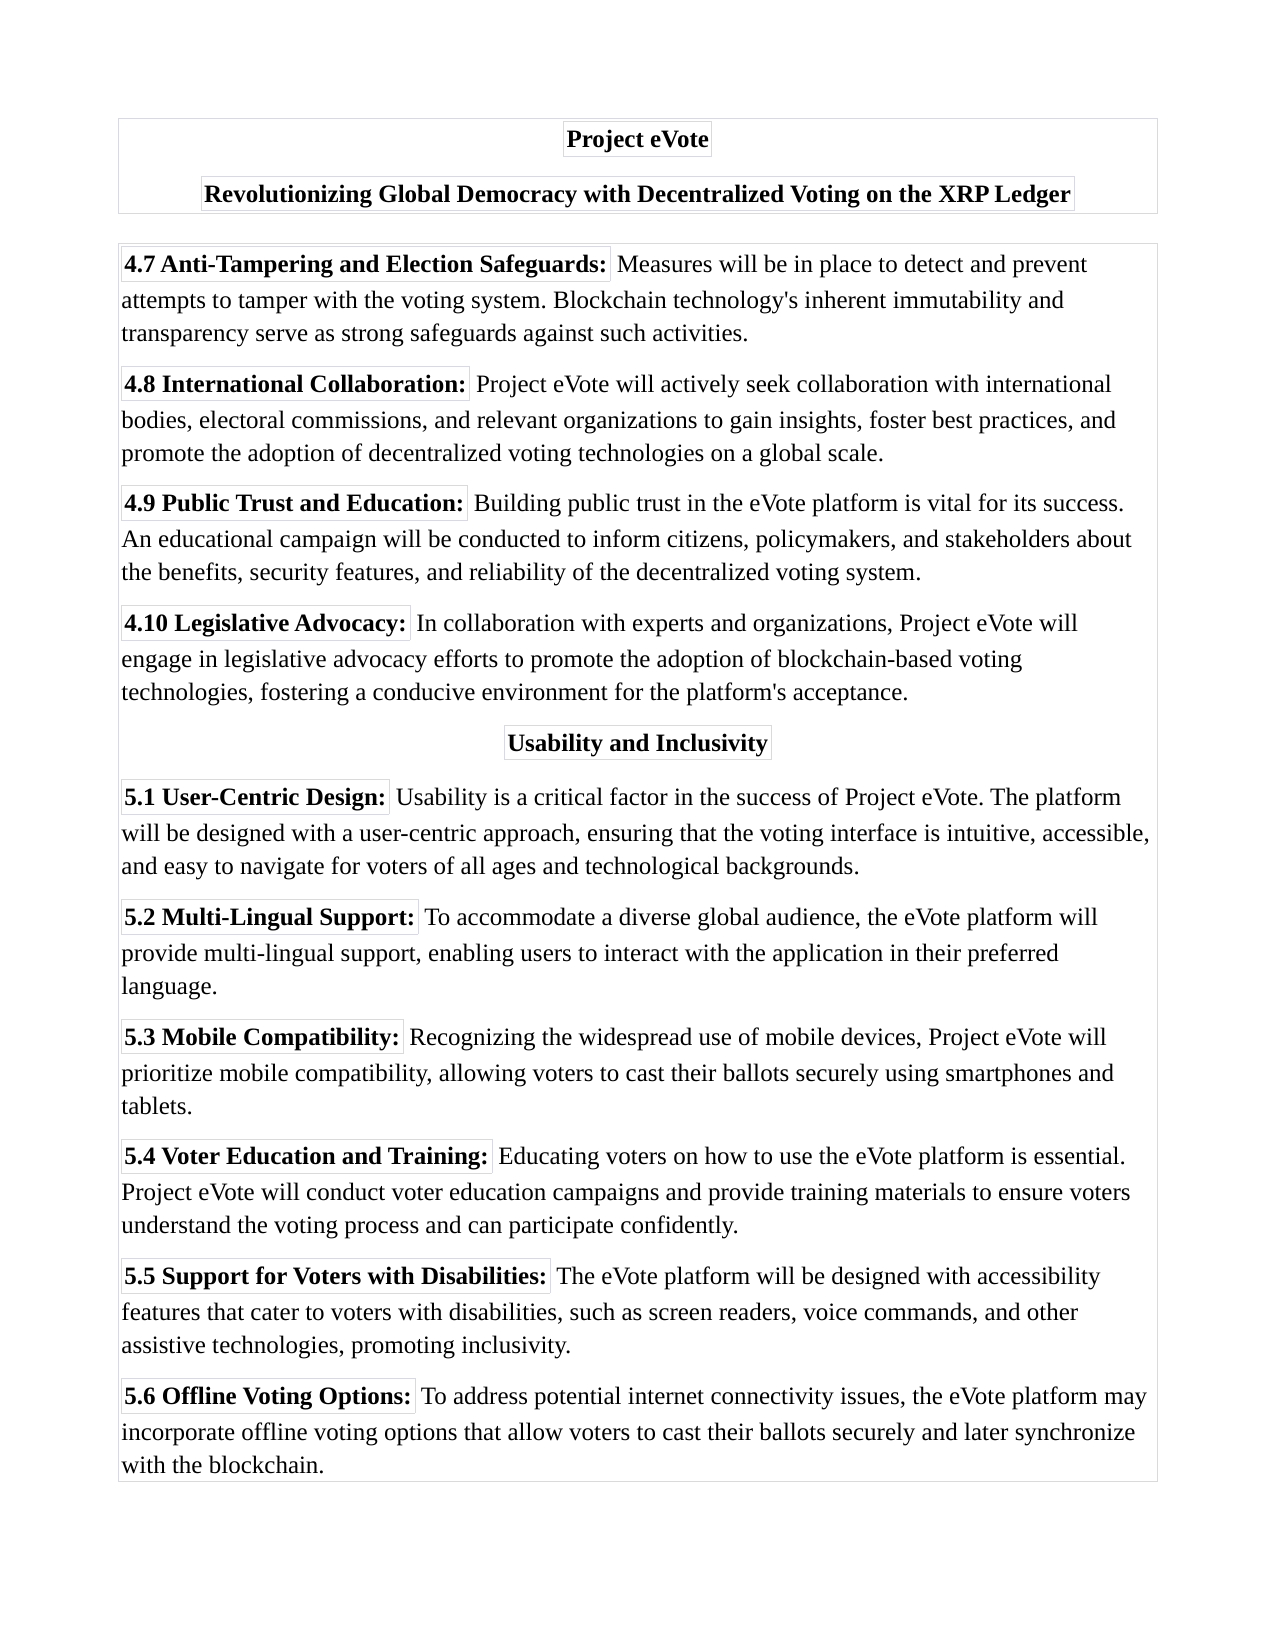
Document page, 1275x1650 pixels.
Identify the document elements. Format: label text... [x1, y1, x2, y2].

text 5.6 Offline Voting Options: To address potential internet connectivity issues, the eVote platform may incorporate offline voting options that allow voters to cast their ballots securely and later synchronize with the blockchain. [119, 1375, 1157, 1481]
text 5.2 Multi-Lingual Support: To accommodate a diverse global audience, the eVote platform will provide multi-lingual support, enabling users to interact with the application in their preferred language. [119, 896, 1157, 1000]
text 4.9 Public Trust and Education: Building public trust in the eVote platform is vital for its success. An educational campaign will be conducted to inform citizens, policymakers, and stakeholders about the benefits, security features, and reliability of the decentralized voting system. [119, 482, 1157, 586]
text 5.1 User-Centric Design: Usability is a critical factor in the success of Project eVote. The platform will be designed with a user-centric approach, ensuring that the voting interface is intuitive, accessible, and easy to navigate for voters of all ages and technological backgrounds. [119, 776, 1157, 880]
text 4.7 Anti-Tampering and Election Safeguards: Measures will be in place to detect and prevent attempts to tamper with the voting system. Blockchain technology's inherent immutability and transparency serve as strong safeguards against such activities. [119, 244, 1157, 347]
text 4.10 Legislative Advocacy: In collaboration with experts and organizations, Project eVote will engage in legislative advocacy efforts to promote the adoption of blockchain-based voting technologies, fostering a conducive environment for the platform's acceptance. [119, 602, 1157, 706]
text 5.3 Mobile Compatibility: Recognizing the widespread use of mobile devices, Project eVote will prioritize mobile compatibility, allowing voters to cast their ballots securely using smartphones and tablets. [119, 1016, 1157, 1119]
text 5.5 Support for Voters with Disabilities: The eVote platform will be designed with accessibility features that cater to voters with disabilities, such as screen readers, voice commands, and other assistive technologies, promoting inclusivity. [119, 1255, 1157, 1359]
text 4.8 International Collaboration: Project eVote will actively seek collaboration with international bodies, electoral commissions, and relevant organizations to gain insights, foster best practices, and promote the adoption of decentralized voting technologies on a global scale. [119, 363, 1157, 467]
text Usability and Inclusivity [119, 722, 1157, 759]
text 5.4 Voter Education and Training: Educating voters on how to use the eVote platform is essential. Project eVote will conduct voter education campaigns and provide training materials to ensure voters understand the voting process and can participate confidently. [119, 1135, 1157, 1239]
